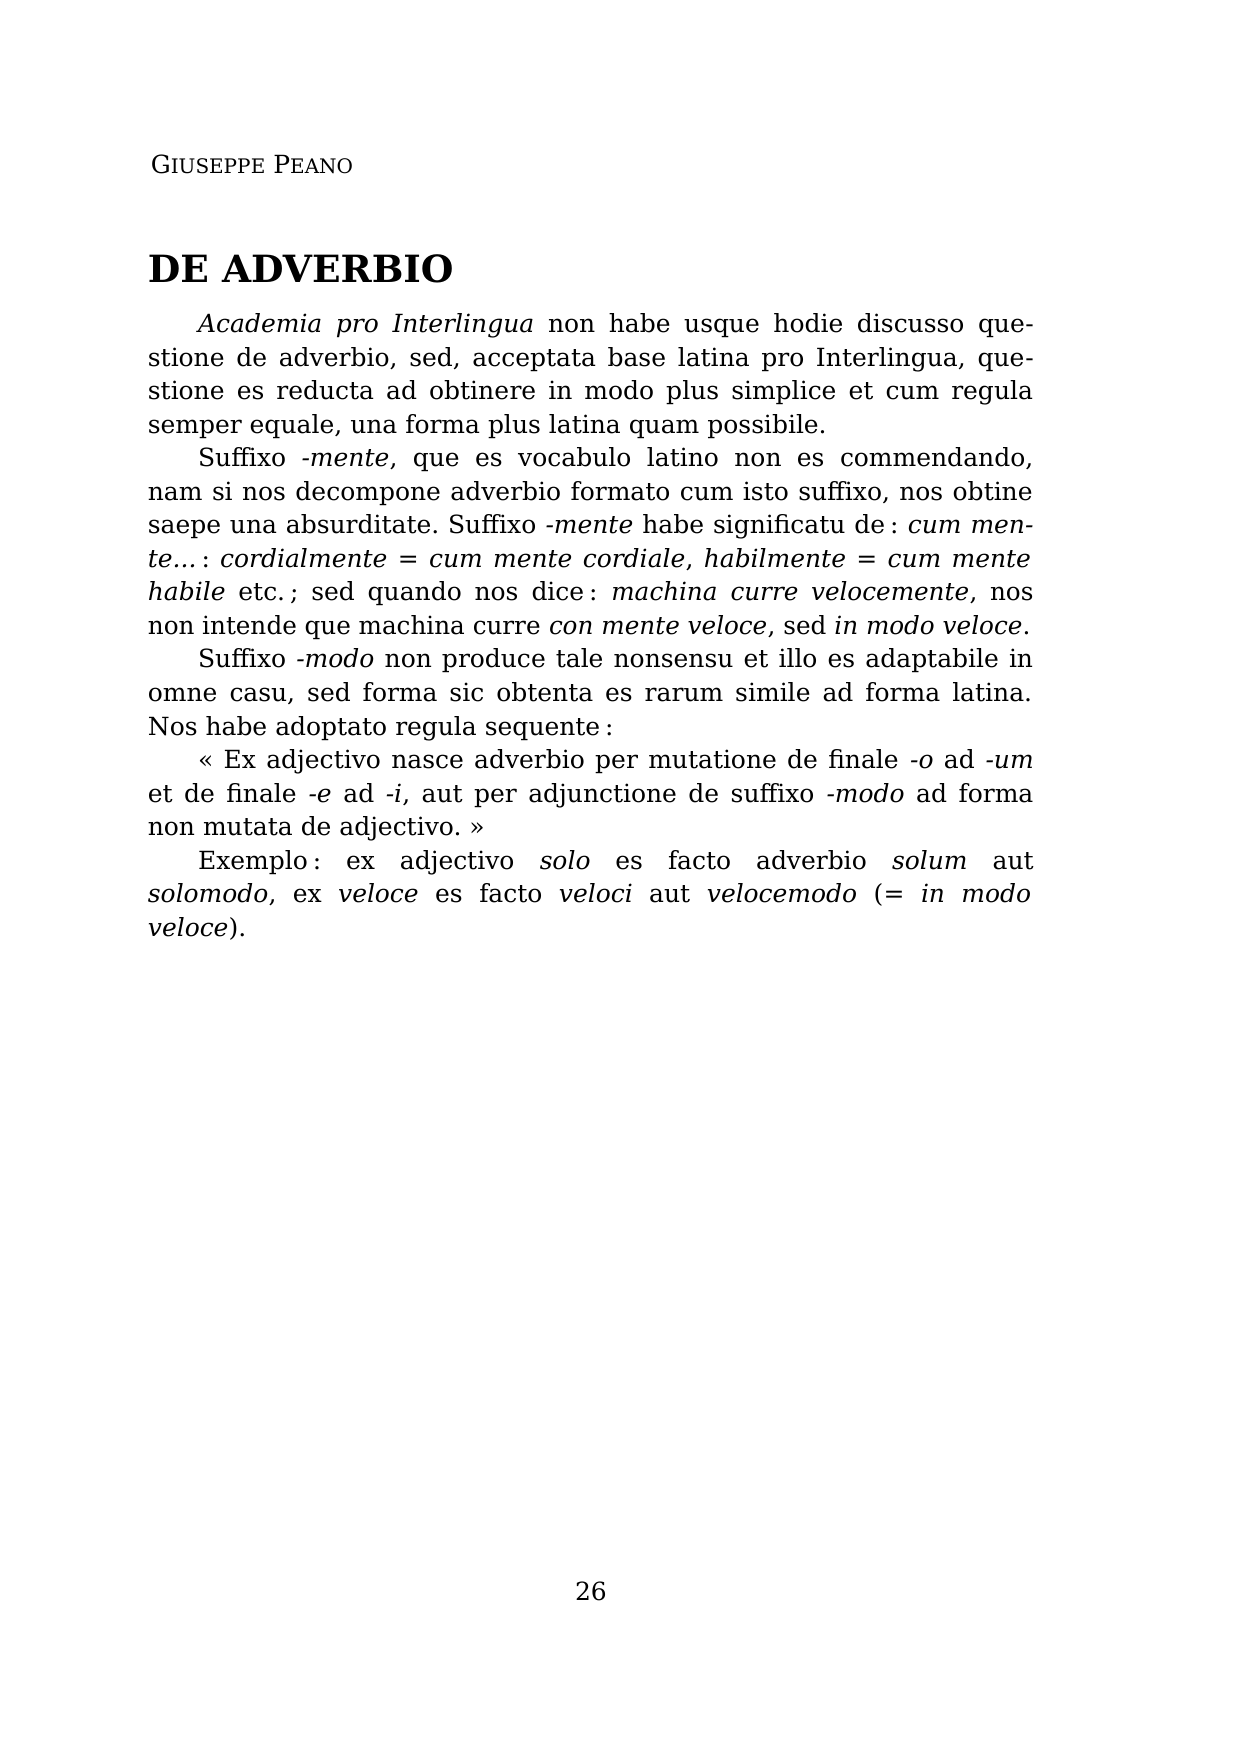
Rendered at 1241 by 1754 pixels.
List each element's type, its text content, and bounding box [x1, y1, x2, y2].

text Suffixo -mente, que es vocabulo latino non es commendando, nam si nos de­compone adverbio formato cum isto suffixo, nos obtine saepe una absurditate. Suffixo -mente habe significatu de : cum men­te... : cordialmente = cum mente cordiale, habilmente = cum mente habile etc. ; sed quando nos dice : machina curre velocemente, nos non intende que machina curre con mente veloce, sed in modo velo­ce. [148, 443, 1033, 640]
text Exemplo : ex adjectivo solo es facto adverbio solum aut solomodo, ex veloce es facto veloci aut velocemodo (= in modo veloce). [148, 846, 1033, 942]
text « Ex adjectivo nasce adverbio per mutatione de finale -o ad -um et de finale -e ad -i, aut per adjunctione de suffixo -modo ad forma non mutata de adjectivo. » [148, 745, 1033, 842]
text Suffixo -modo non produce tale nonsensu et illo es adaptabile in omne casu, sed forma sic obtenta es rarum simile ad forma latina. Nos habe adoptato regula sequente : [148, 645, 1033, 741]
text Academia pro Interlingua non habe usque hodie discusso que­stione de adver­bio, sed, acceptata base latina pro Interlingua, que­stione es reducta ad obtine­re in modo plus simplice et cum regula semper equale, una forma plus latina quam possibile. [148, 309, 1033, 439]
subtitle DE ADVERBIO [148, 247, 1033, 292]
